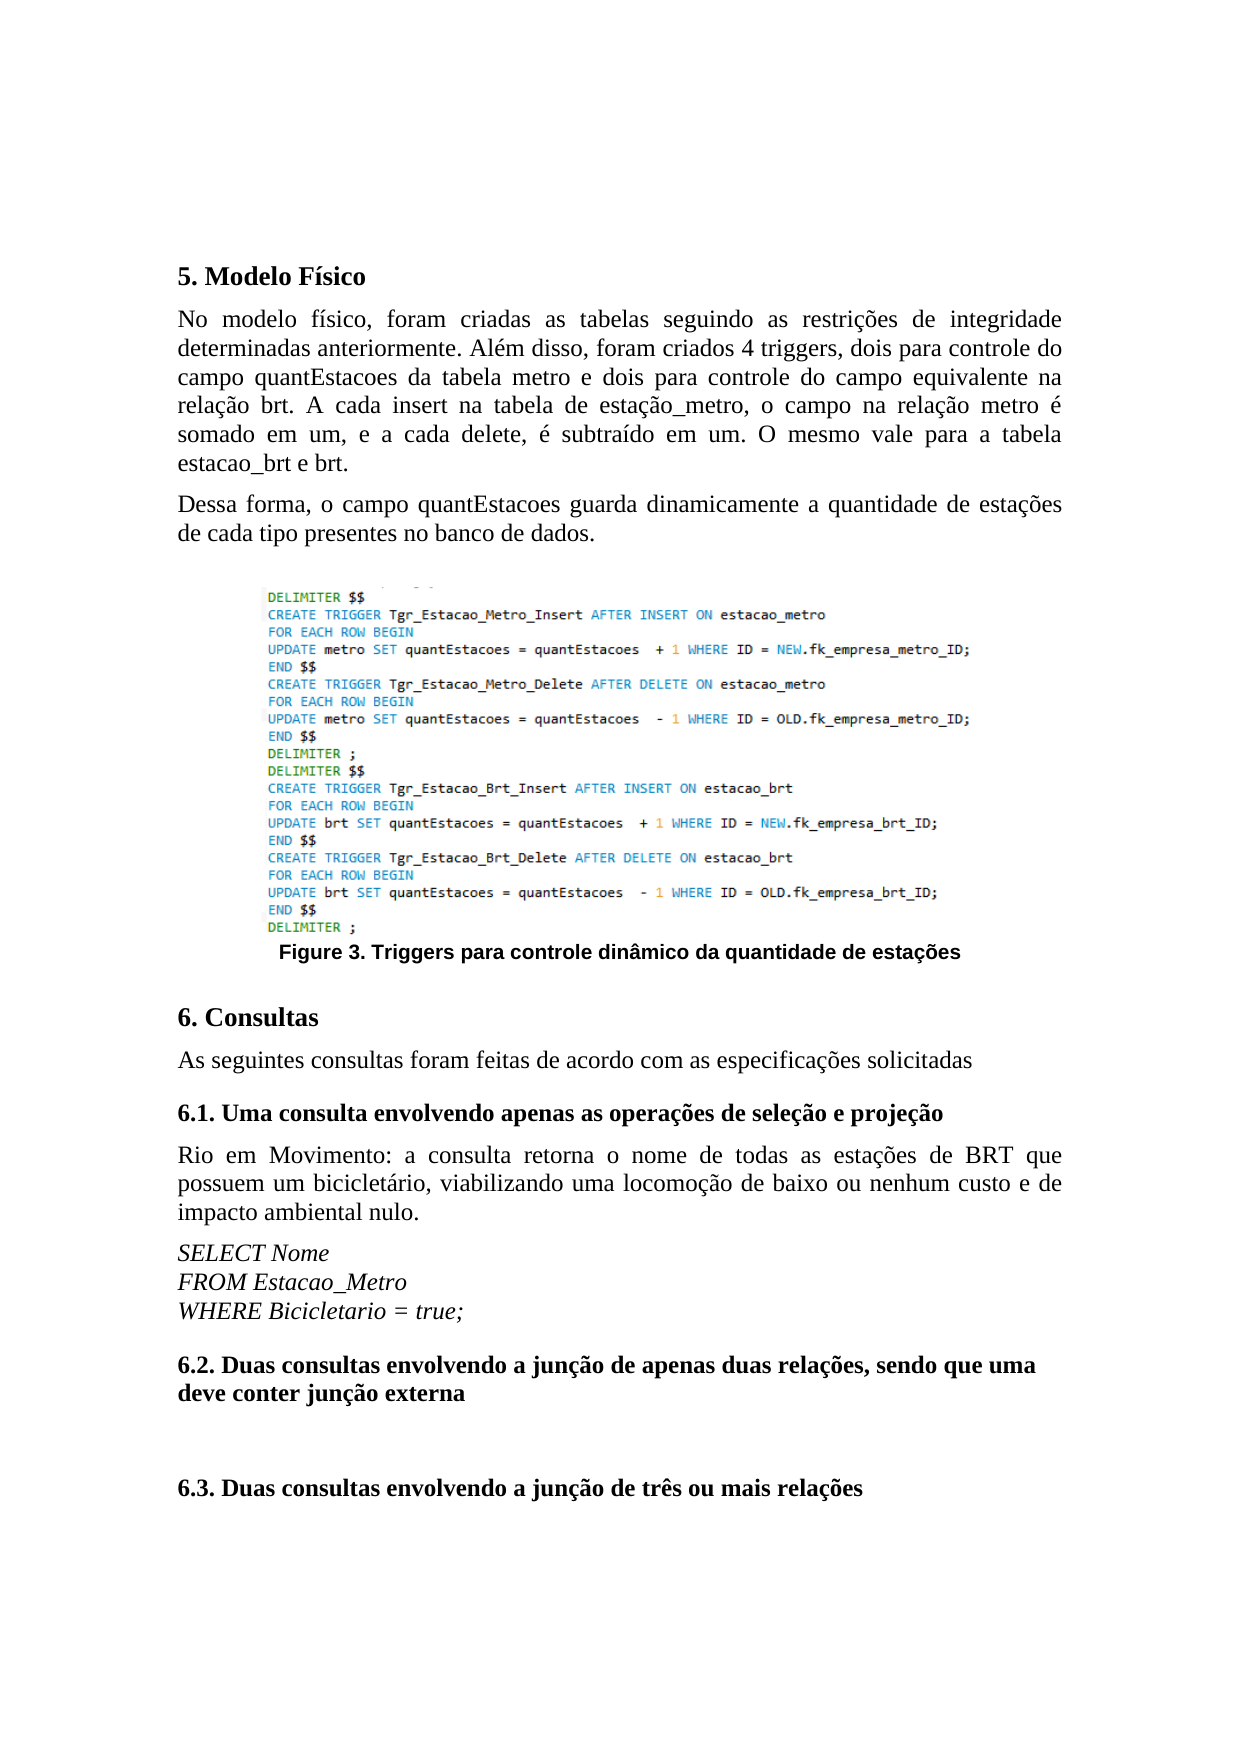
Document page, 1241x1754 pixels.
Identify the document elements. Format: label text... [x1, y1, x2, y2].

subtitle 6. Consultas [177, 1001, 1063, 1032]
text Figure 3. Triggers para controle dinâmico da quantidade de estações [224, 940, 1016, 964]
picture [261, 587, 979, 940]
subtitle 5. Modelo Físico [177, 261, 1063, 292]
text No modelo físico, foram criadas as tabelas seguindo as restrições de integridade determinadas anteriormente. Além disso, foram criados 4 triggers, dois para controle do campo quantEstacoes da tabela metro e dois para controle do campo equivalente na relação brt. A cada insert na tabela de estação_metro, o campo na relação metro é somado em um, e a cada delete, é subtraído em um. O mesmo vale para a tabela estacao_brt e brt. [177, 304, 1063, 477]
text Rio em Movimento: a consulta retorna o nome de todas as estações de BRT que possuem um bicicletário, viabilizando uma locomoção de baixo ou nenhum custo e de impacto ambiental nulo. [177, 1140, 1063, 1226]
subtitle 6.2. Duas consultas envolvendo a junção de apenas duas relações, sendo que uma deve conter junção externa [177, 1350, 1063, 1407]
text As seguintes consultas foram feitas de acordo com as especificações solicitadas [177, 1045, 1063, 1073]
text SELECT Nome FROM Estacao_Metro WHERE Bicicletario = true; [177, 1238, 1063, 1325]
text Dessa forma, o campo quantEstacoes guarda dinamicamente a quantidade de estações de cada tipo presentes no banco de dados. [177, 489, 1063, 547]
subtitle 6.1. Uma consulta envolvendo apenas as operações de seleção e projeção [177, 1098, 1063, 1127]
subtitle 6.3. Duas consultas envolvendo a junção de três ou mais relações [177, 1473, 1063, 1502]
